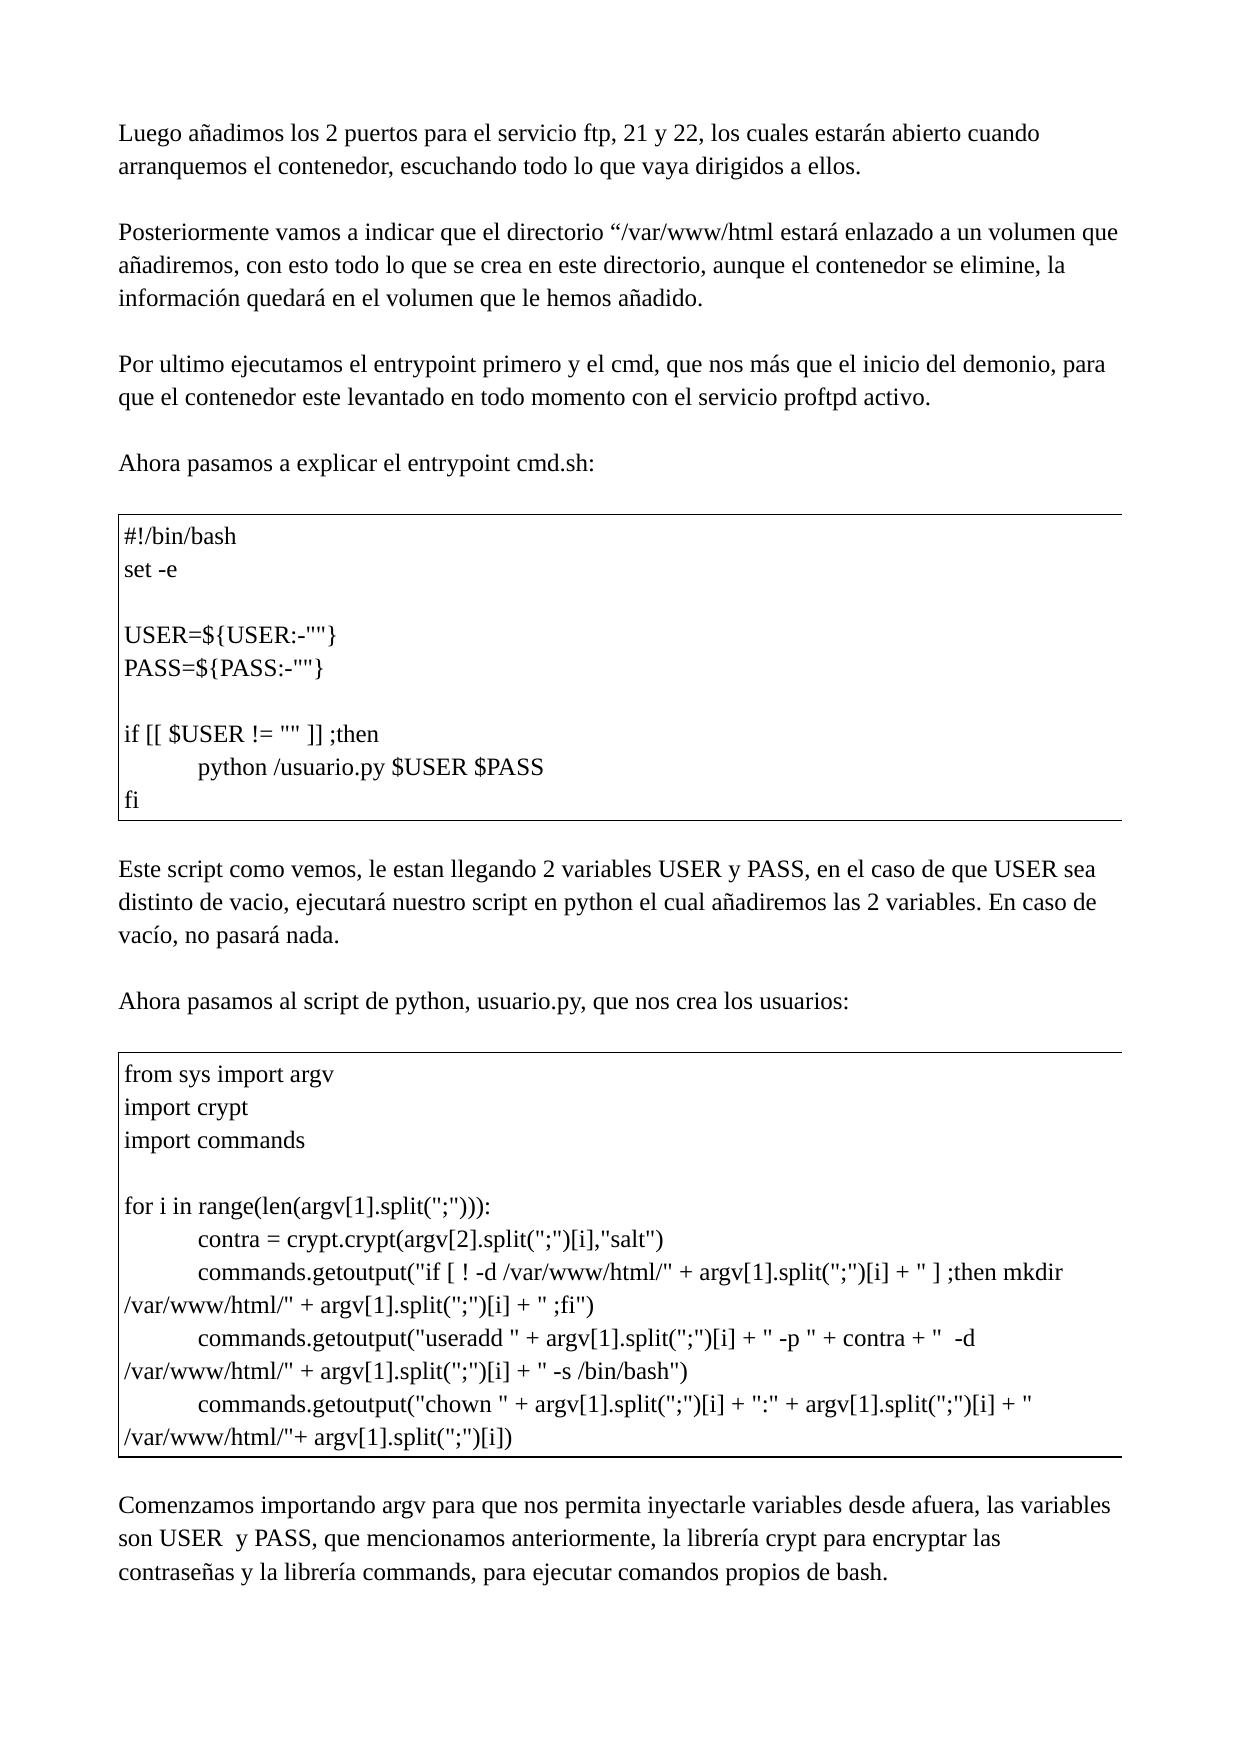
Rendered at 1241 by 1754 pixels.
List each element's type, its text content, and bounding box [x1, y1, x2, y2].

text Luego añadimos los 2 puertos para el servicio ftp, 21 y 22, los cuales estarán abierto cuando arranquemos el contenedor, escuchando todo lo que vaya dirigidos a ellos. [118, 118, 1122, 180]
text Comenzamos importando argv para que nos permita inyectarle variables desde afuera, las variables son USER y PASS, que mencionamos anteriormente, la librería crypt para encryptar las contraseñas y la librería commands, para ejecutar comandos propios de bash. [118, 1491, 1122, 1585]
table_header from sys import argv import crypt import commands for i in range(len(argv[1].split(";"))): contra = crypt.crypt(argv[2].split(";")[i],"salt") commands.getoutput("if [ ! -d /var/www/html/" + argv[1].split(";")[i] + " ] ;then mkdir /var/www/html/" + argv[1].split(";")[i] + " ;fi") commands.getoutput("useradd " + argv[1].split(";")[i] + " -p " + contra + " -d /var/www/html/" + argv[1].split(";")[i] + " -s /bin/bash") commands.getoutput("chown " + argv[1].split(";")[i] + ":" + argv[1].split(";")[i] + " /var/www/html/"+ argv[1].split(";")[i]) [119, 1053, 1122, 1456]
text Ahora pasamos al script de python, usuario.py, que nos crea los usuarios: [118, 986, 1122, 1015]
text Posteriormente vamos a indicar que el directorio “/var/www/html estará enlazado a un volumen que añadiremos, con esto todo lo que se crea en este directorio, aunque el contenedor se elimine, la información quedará en el volumen que le hemos añadido. [118, 217, 1122, 312]
text Ahora pasamos a explicar el entrypoint cmd.sh: [118, 448, 1122, 477]
text Por ultimo ejecutamos el entrypoint primero y el cmd, que nos más que el inicio del demonio, para que el contenedor este levantado en todo momento con el servicio proftpd activo. [118, 349, 1122, 411]
text Este script como vemos, le estan llegando 2 variables USER y PASS, en el caso de que USER sea distinto de vacio, ejecutará nuestro script en python el cual añadiremos las 2 variables. En caso de vacío, no pasará nada. [118, 854, 1122, 949]
table_header #!/bin/bash set -e USER=${USER:-""} PASS=${PASS:-""} if [[ $USER != "" ]] ;then python /usuario.py $USER $PASS fi [119, 515, 1122, 820]
